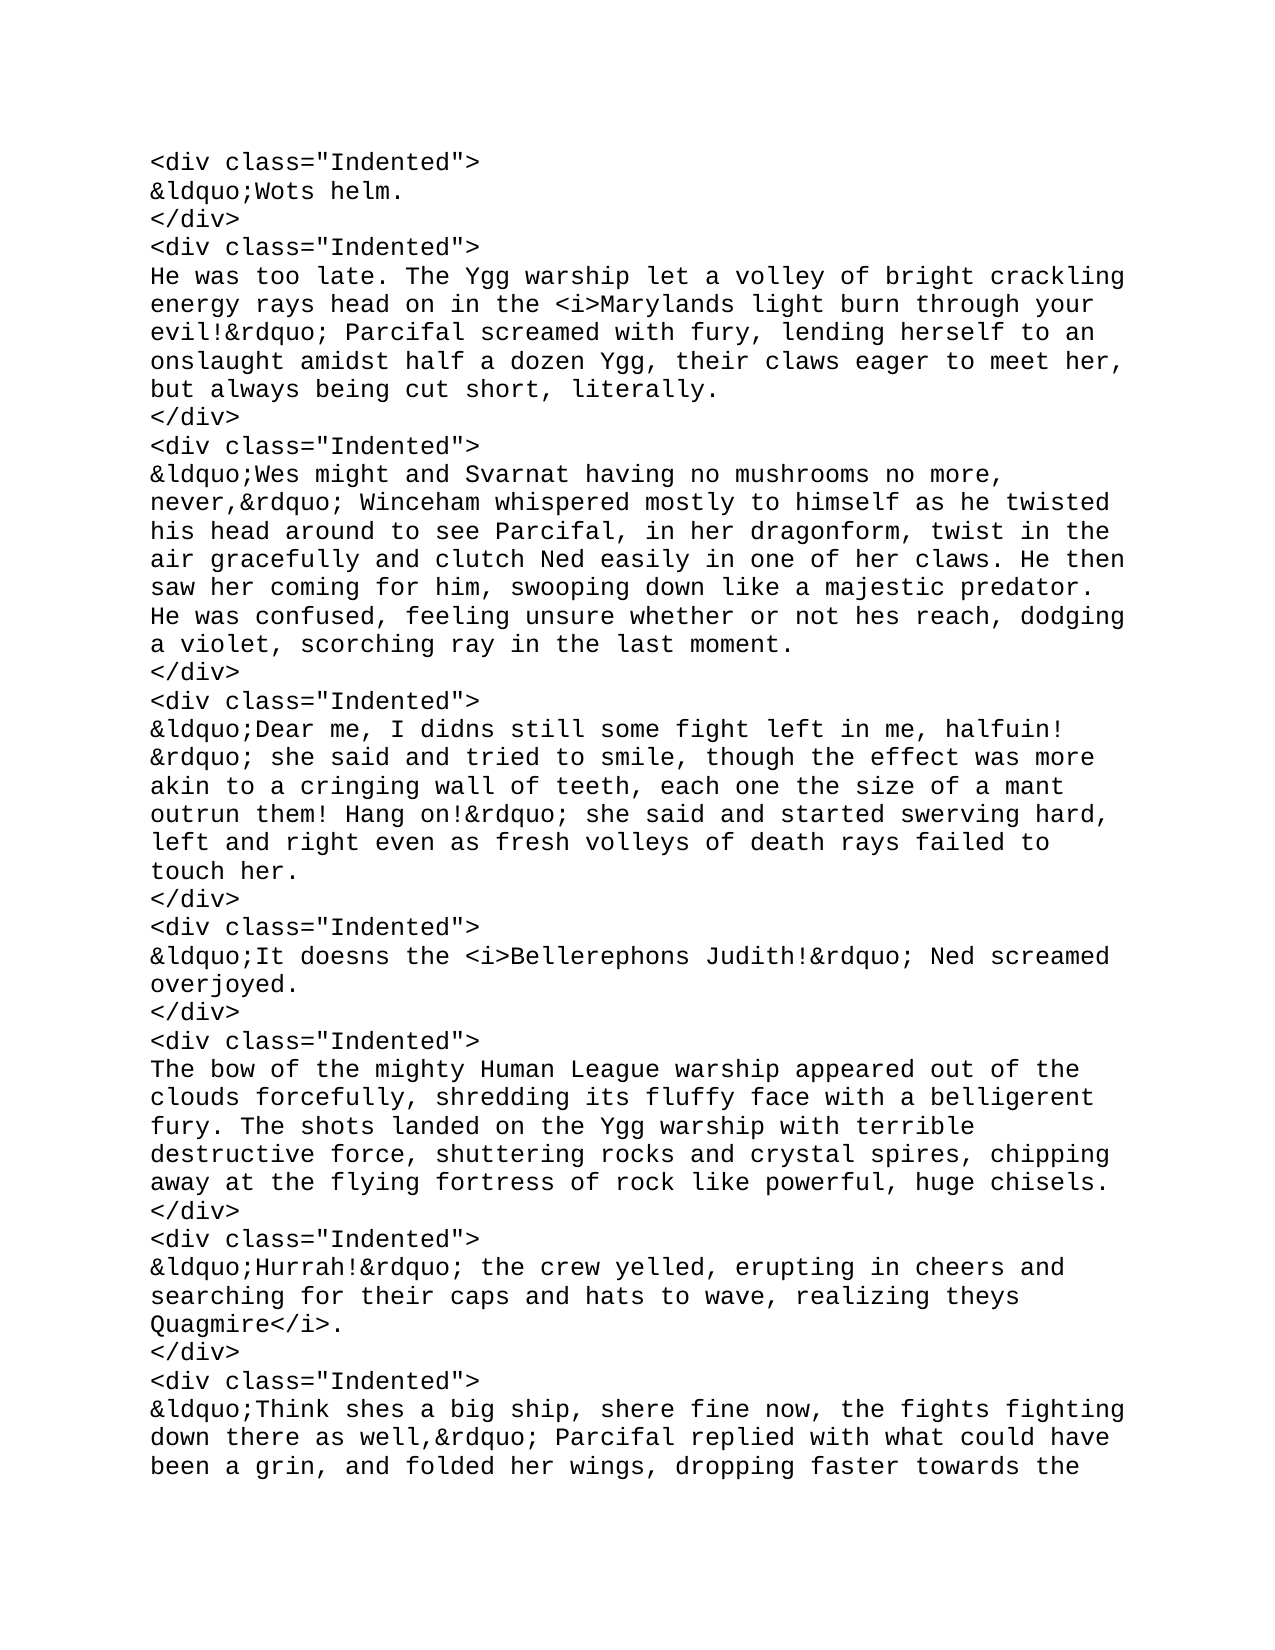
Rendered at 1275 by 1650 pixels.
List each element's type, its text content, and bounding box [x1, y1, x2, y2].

text &ldquo;Wes might and Svarnat having no mushrooms no more, never,&rdquo; Winceham whispered mostly to himself as he twisted his head around to see Parcifal, in her dragonform, twist in the air gracefully and clutch Ned easily in one of her claws. He then saw her coming for him, swooping down like a majestic predator. He was confused, feeling unsure whether or not hes reach, dodging a violet, scorching ray in the last moment. [150, 462, 1125, 660]
text &ldquo;Wots helm. [150, 178, 1125, 207]
text <div class="Indented"> [150, 150, 1125, 178]
text </div> [150, 405, 1125, 433]
text <div class="Indented"> [150, 235, 1125, 263]
text <div class="Indented"> [150, 1227, 1125, 1255]
text </div> [150, 207, 1125, 235]
text He was too late. The Ygg warship let a volley of bright crackling energy rays head on in the <i>Marylands light burn through your evil!&rdquo; Parcifal screamed with fury, lending herself to an onslaught amidst half a dozen Ygg, their claws eager to meet her, but always being cut short, literally. [150, 263, 1125, 405]
text </div> [150, 1198, 1125, 1227]
text <div class="Indented"> [150, 1028, 1125, 1057]
text &ldquo;Think shes a big ship, shere fine now, the fights fighting down there as well,&rdquo; Parcifal replied with what could have been a grin, and folded her wings, dropping faster towards the [150, 1397, 1125, 1482]
text <div class="Indented"> [150, 433, 1125, 462]
text </div> [150, 1000, 1125, 1028]
text &ldquo;Hurrah!&rdquo; the crew yelled, erupting in cheers and searching for their caps and hats to wave, realizing theys Quagmire</i>. [150, 1255, 1125, 1340]
text &ldquo;It doesns the <i>Bellerephons Judith!&rdquo; Ned screamed overjoyed. [150, 943, 1125, 1000]
text </div> [150, 887, 1125, 915]
text <div class="Indented"> [150, 915, 1125, 943]
text &ldquo;Dear me, I didns still some fight left in me, halfuin!&rdquo; she said and tried to smile, though the effect was more akin to a cringing wall of teeth, each one the size of a mant outrun them! Hang on!&rdquo; she said and started swerving hard, left and right even as fresh volleys of death rays failed to touch her. [150, 717, 1125, 887]
text <div class="Indented"> [150, 688, 1125, 717]
text </div> [150, 1340, 1125, 1368]
text <div class="Indented"> [150, 1368, 1125, 1397]
text The bow of the mighty Human League warship appeared out of the clouds forcefully, shredding its fluffy face with a belligerent fury. The shots landed on the Ygg warship with terrible destructive force, shuttering rocks and crystal spires, chipping away at the flying fortress of rock like powerful, huge chisels. [150, 1057, 1125, 1198]
text </div> [150, 660, 1125, 688]
